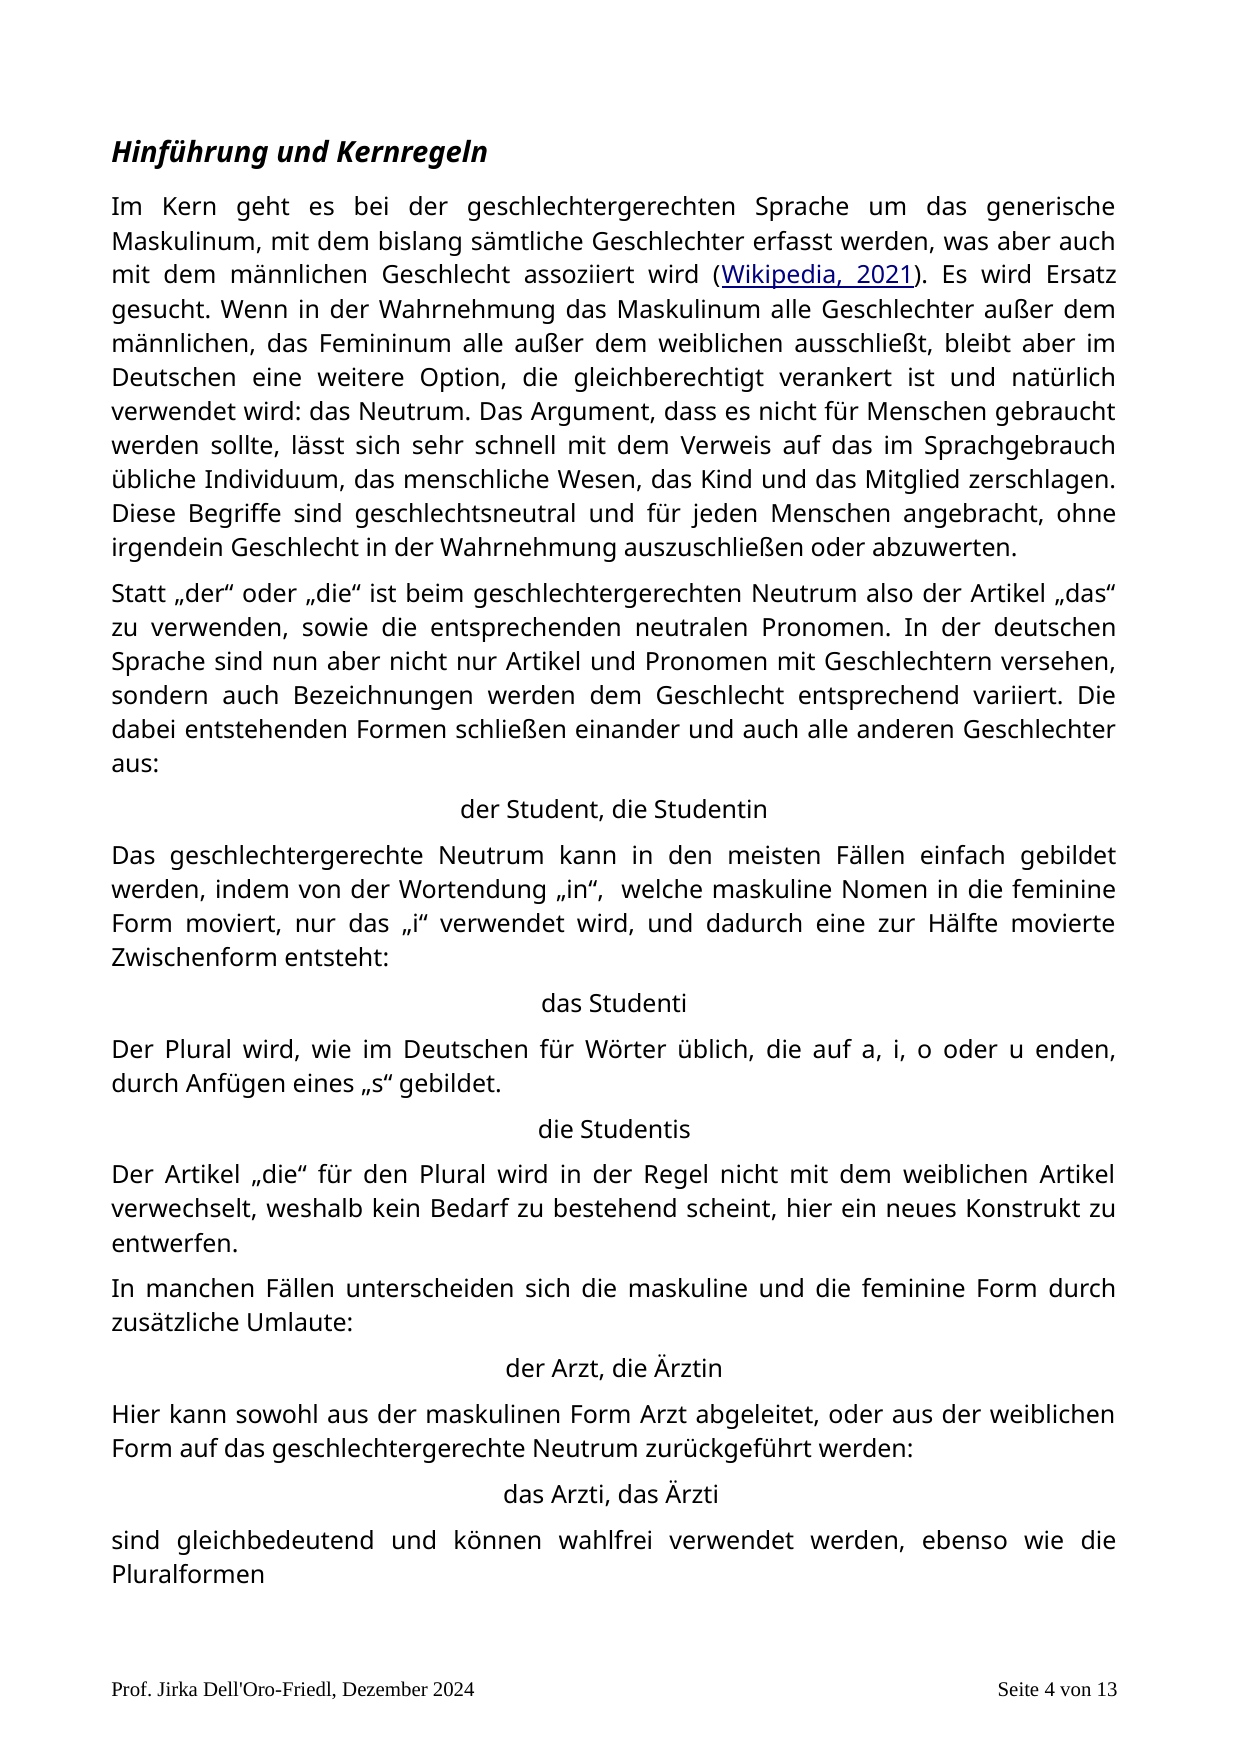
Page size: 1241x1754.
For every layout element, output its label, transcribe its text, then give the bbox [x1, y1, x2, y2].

text der Arzt, die Ärztin [111, 1351, 1117, 1385]
text In manchen Fällen unterscheiden sich die maskuline und die feminine Form durch zusätzliche Umlaute: [111, 1271, 1117, 1339]
text der Student, die Studentin [111, 792, 1117, 826]
text das Arzti, das Ärzti [111, 1477, 1117, 1511]
text die Studentis [111, 1111, 1117, 1145]
text Statt „der“ oder „die“ ist beim geschlechtergerechten Neutrum also der Artikel „das“ zu verwenden, sowie die entsprechenden neutralen Pronomen. In der deutschen Sprache sind nun aber nicht nur Artikel und Pronomen mit Geschlechtern versehen, sondern auch Bezeichnungen werden dem Geschlecht entsprechend variiert. Die dabei entstehenden Formen schließen einander und auch alle anderen Geschlechter aus: [111, 576, 1117, 780]
text das Studenti [111, 986, 1117, 1019]
text Das geschlechtergerechte Neutrum kann in den meisten Fällen einfach gebildet werden, indem von der Wortendung „in“, welche maskuline Nomen in die feminine Form moviert, nur das „i“ verwendet wird, und dadurch eine zur Hälfte movierte Zwischenform entsteht: [111, 837, 1117, 974]
subtitle Hinführung und Kernregeln [111, 131, 1117, 171]
text sind gleichbedeutend und können wahlfrei verwendet werden, ebenso wie die Pluralformen [111, 1522, 1117, 1591]
text Im Kern geht es bei der geschlechtergerechten Sprache um das generische Maskulinum, mit dem bislang sämtliche Geschlechter erfasst werden, was aber auch mit dem männlichen Geschlecht assoziiert wird (Wikipedia, 2021). Es wird Ersatz gesucht. Wenn in der Wahrnehmung das Maskulinum alle Geschlechter außer dem männlichen, das Femininum alle außer dem weiblichen ausschließt, bleibt aber im Deutschen eine weitere Option, die gleichberechtigt verankert ist und natürlich verwendet wird: das Neutrum. Das Argument, dass es nicht für Menschen gebraucht werden sollte, lässt sich sehr schnell mit dem Verweis auf das im Sprachgebrauch übliche Individuum, das menschliche Wesen, das Kind und das Mitglied zerschlagen. Diese Begriffe sind geschlechtsneutral und für jeden Menschen angebracht, ohne irgendein Geschlecht in der Wahrnehmung auszuschließen oder abzuwerten. [111, 189, 1117, 564]
text Der Plural wird, wie im Deutschen für Wörter üblich, die auf a, i, o oder u enden, durch Anfügen eines „s“ gebildet. [111, 1031, 1117, 1099]
text Der Artikel „die“ für den Plural wird in der Regel nicht mit dem weiblichen Artikel verwechselt, weshalb kein Bedarf zu bestehend scheint, hier ein neues Konstrukt zu entwerfen. [111, 1157, 1117, 1259]
text Hier kann sowohl aus der maskulinen Form Arzt abgeleitet, oder aus der weiblichen Form auf das geschlechtergerechte Neutrum zurückgeführt werden: [111, 1397, 1117, 1465]
